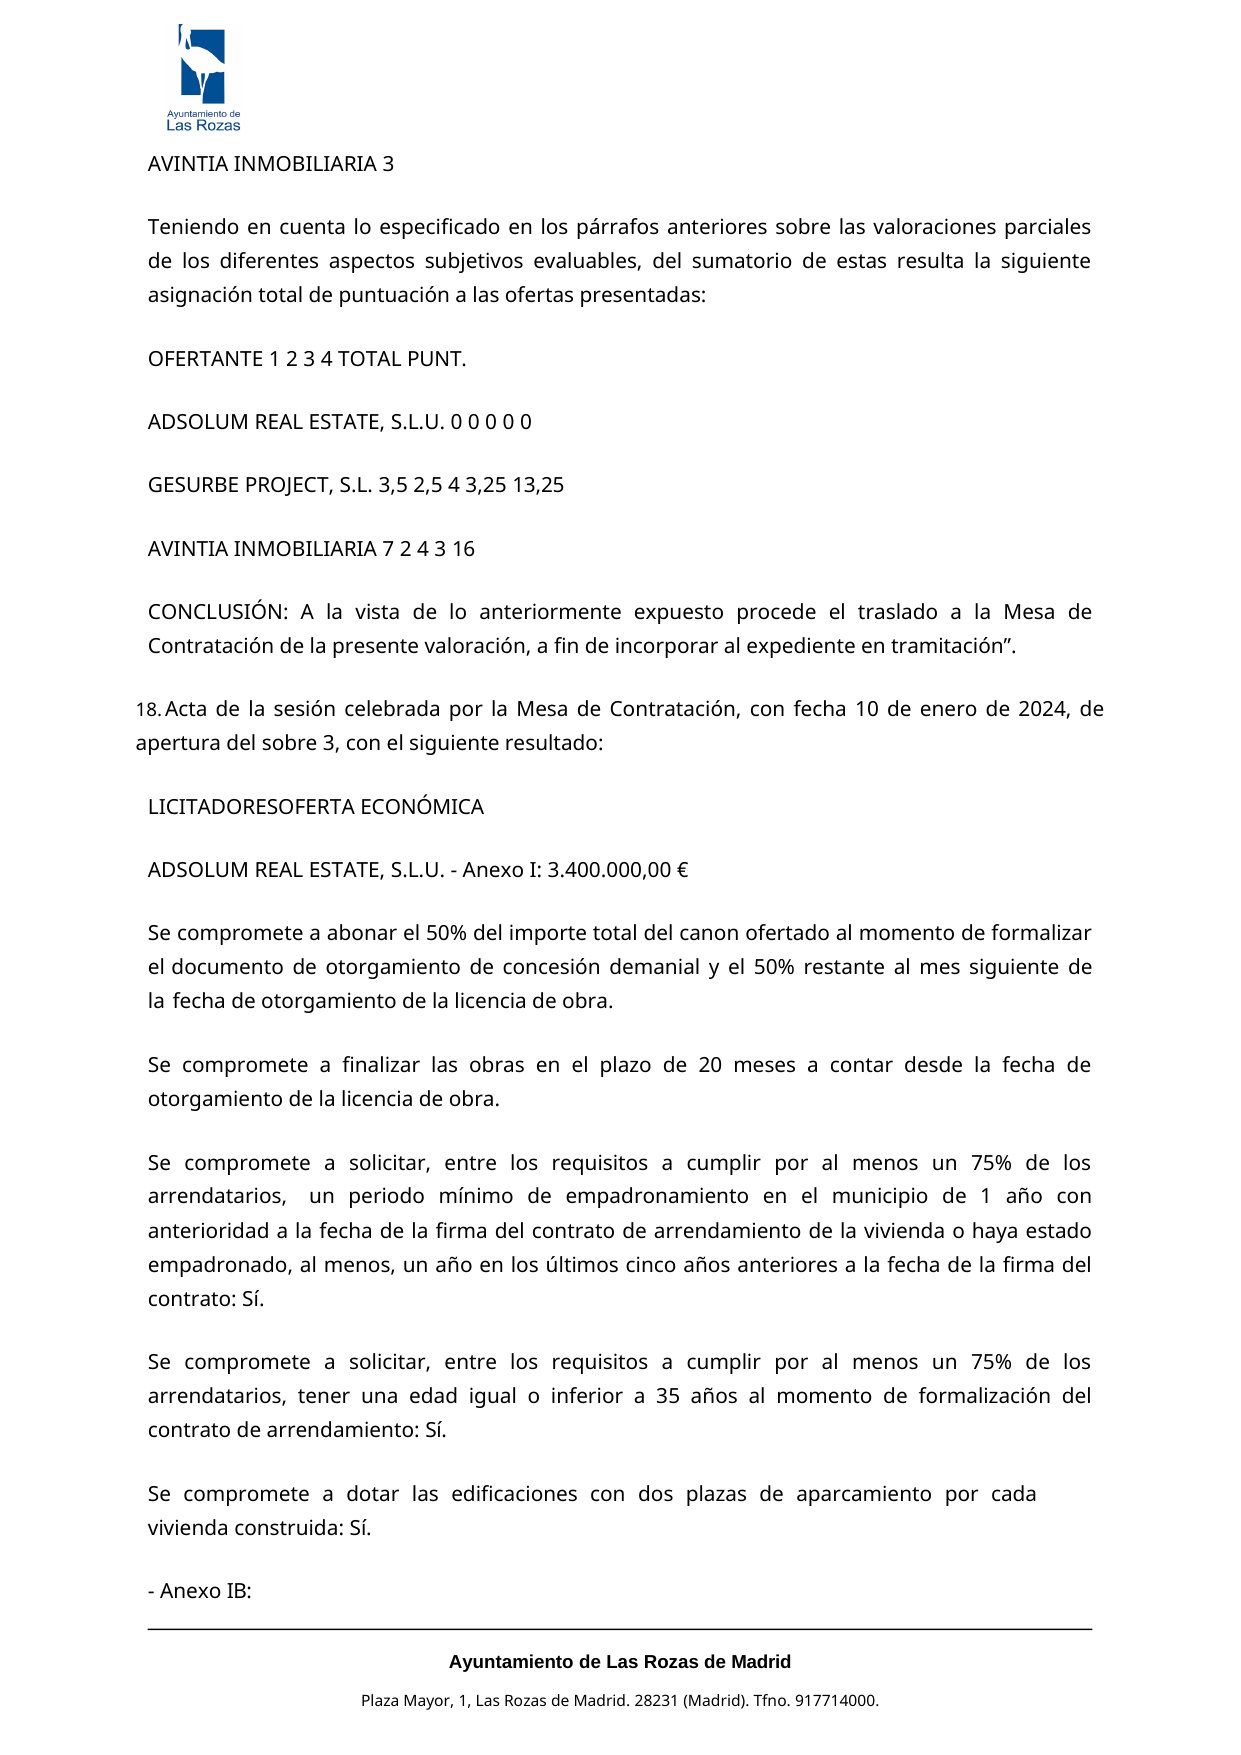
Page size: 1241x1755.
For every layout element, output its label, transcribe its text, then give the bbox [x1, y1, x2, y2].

text CONCLUSIÓN: A la vista de lo anteriormente expuesto procede el traslado a la Mesa de Contratación de la presente valoración, a fin de incorporar al expediente en tramitación”. [148, 597, 1093, 659]
text Se compromete a dotar las edificaciones con dos plazas de aparcamiento por cada vivienda construida: Sí. [148, 1479, 1105, 1542]
text Se compromete a solicitar, entre los requisitos a cumplir por al menos un 75% de los arrendatarios, tener una edad igual o inferior a 35 años al momento de formalización del contrato de arrendamiento: Sí. [148, 1347, 1093, 1444]
text - Anexo IB: [148, 1577, 1105, 1605]
text Se compromete a solicitar, entre los requisitos a cumplir por al menos un 75% de los arrendatarios, un periodo mínimo de empadronamiento en el municipio de 1 año con anterioridad a la fecha de la firma del contrato de arrendamiento de la vivienda o haya estado empadronado, al menos, un año en los últimos cinco años anteriores a la fecha de la firma del contrato: Sí. [148, 1148, 1093, 1312]
text AVINTIA INMOBILIARIA 3 [148, 149, 1105, 178]
text ADSOLUM REAL ESTATE, S.L.U. 0 0 0 0 0 [148, 407, 1105, 436]
text AVINTIA INMOBILIARIA 7 2 4 3 16 [148, 534, 1105, 562]
text Se compromete a abonar el 50% del importe total del canon ofertado al momento de formalizar el documento de otorgamiento de concesión demanial y el 50% restante al mes siguiente de la fecha de otorgamiento de la licencia de obra. [148, 918, 1093, 1015]
text Se compromete a finalizar las obras en el plazo de 20 meses a contar desde la fecha de otorgamiento de la licencia de obra. [148, 1050, 1093, 1112]
text ADSOLUM REAL ESTATE, S.L.U. - Anexo I: 3.400.000,00 € [148, 855, 1105, 884]
text LICITADORESOFERTA ECONÓMICA [148, 792, 1105, 821]
text GESURBE PROJECT, S.L. 3,5 2,5 4 3,25 13,25 [148, 471, 1105, 499]
text OFERTANTE 1 2 3 4 TOTAL PUNT. [148, 344, 1105, 373]
text Teniendo en cuenta lo especificado en los párrafos anteriores sobre las valoraciones parciales de los diferentes aspectos subjetivos evaluables, del sumatorio de estas resulta la siguiente asignación total de puntuación a las ofertas presentadas: [148, 212, 1093, 309]
list Acta de la sesión celebrada por la Mesa de Contratación, con fecha 10 de enero de 2024, de apertura del sobre 3, con el siguiente resultado: [135, 694, 1105, 757]
